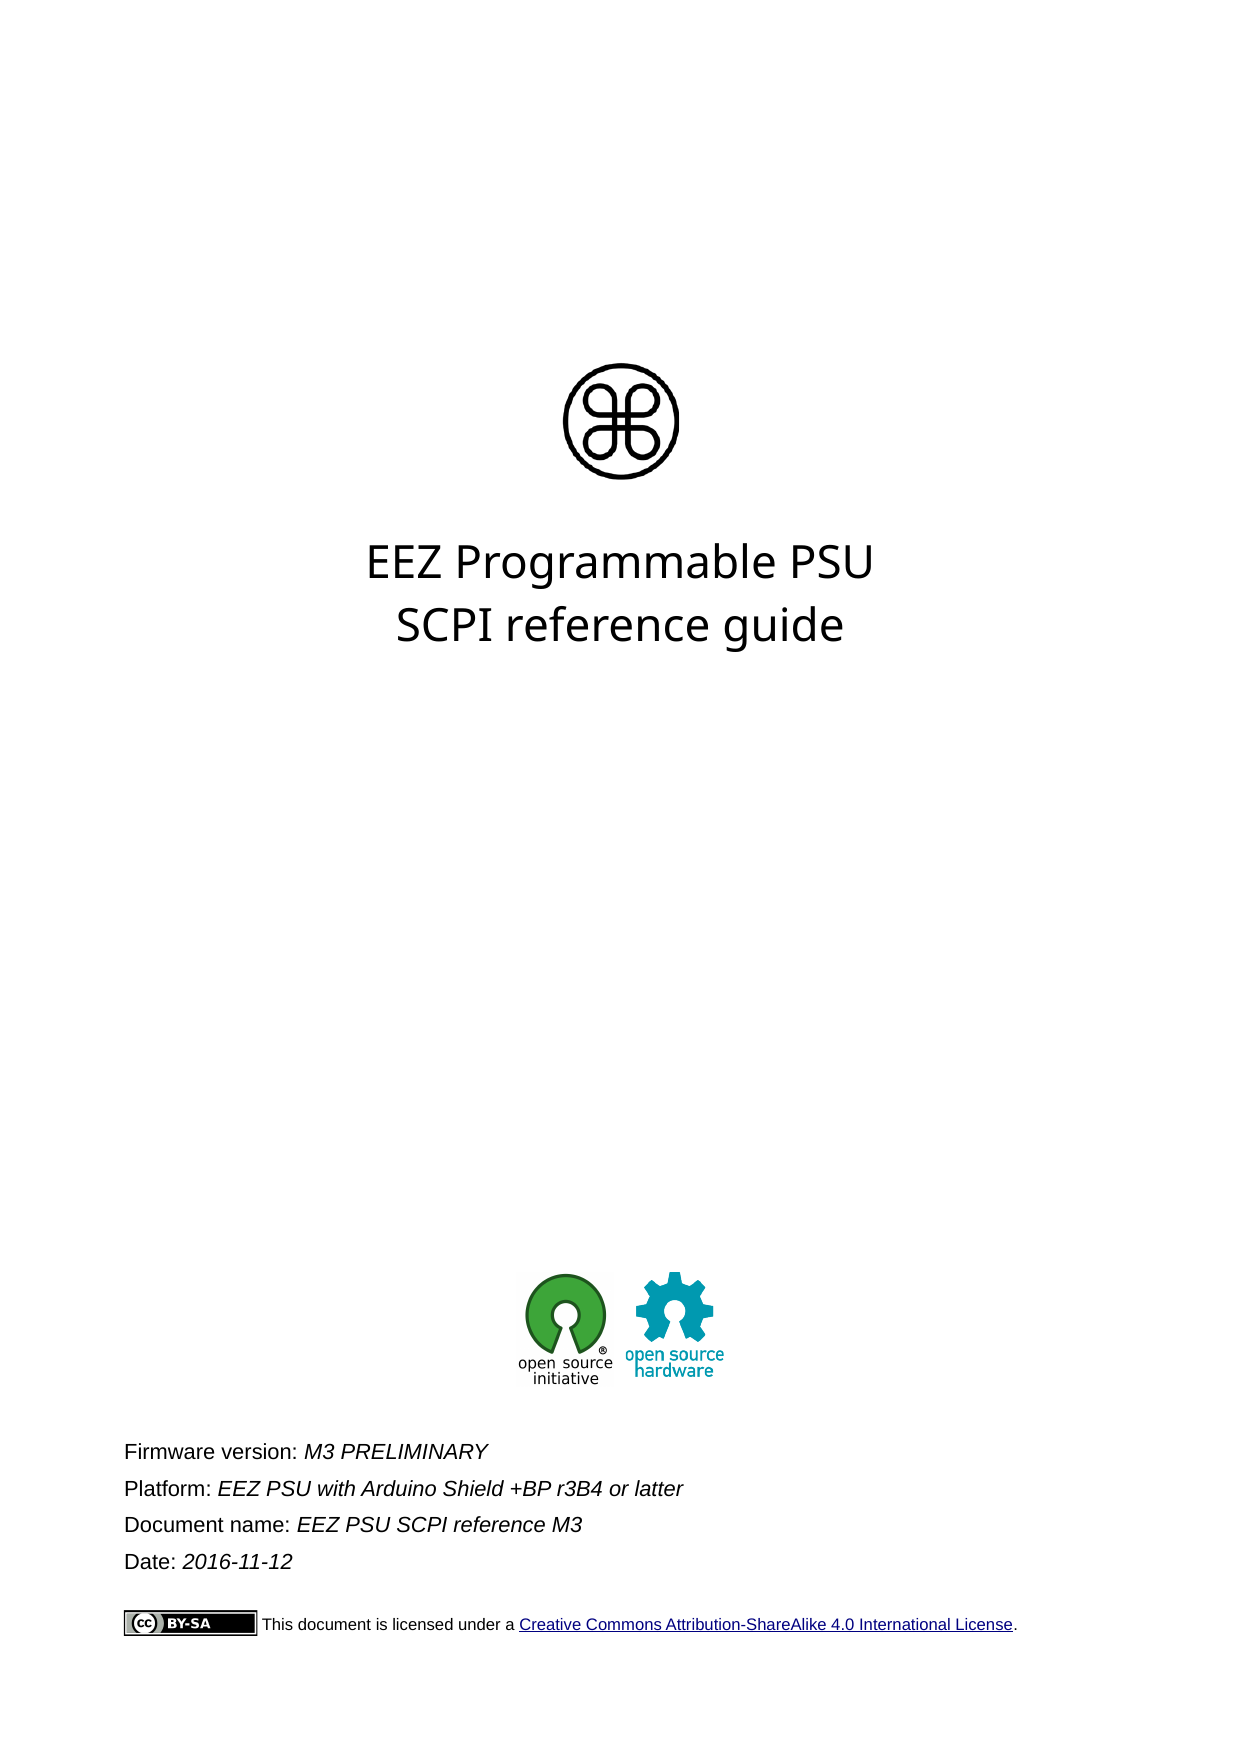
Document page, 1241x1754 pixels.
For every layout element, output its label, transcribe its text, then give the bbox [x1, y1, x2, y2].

title EEZ Programmable PSU SCPI reference guide [118, 530, 1122, 655]
table_cell Platform: EEZ PSU with Arduino Shield +BP r3B4 or latter [118, 1470, 1122, 1506]
table_header [620, 1273, 1122, 1433]
picture [123, 1610, 258, 1636]
table_cell [620, 1433, 1122, 1470]
table_header [118, 1265, 620, 1433]
table_cell [620, 1543, 1122, 1580]
table_cell Firmware version: M3 PRELIMINARY [118, 1433, 620, 1470]
picture [561, 361, 680, 480]
picture [516, 1272, 615, 1387]
picture [625, 1272, 724, 1377]
table_cell Date: 2016-11-12 [118, 1543, 620, 1580]
table_header [620, 1265, 1122, 1272]
table_cell Document name: EEZ PSU SCPI reference M3 [118, 1506, 1122, 1543]
table_cell This document is licensed under a Creative Commons Attribution-ShareAlike 4.0 International License. [118, 1580, 1122, 1641]
